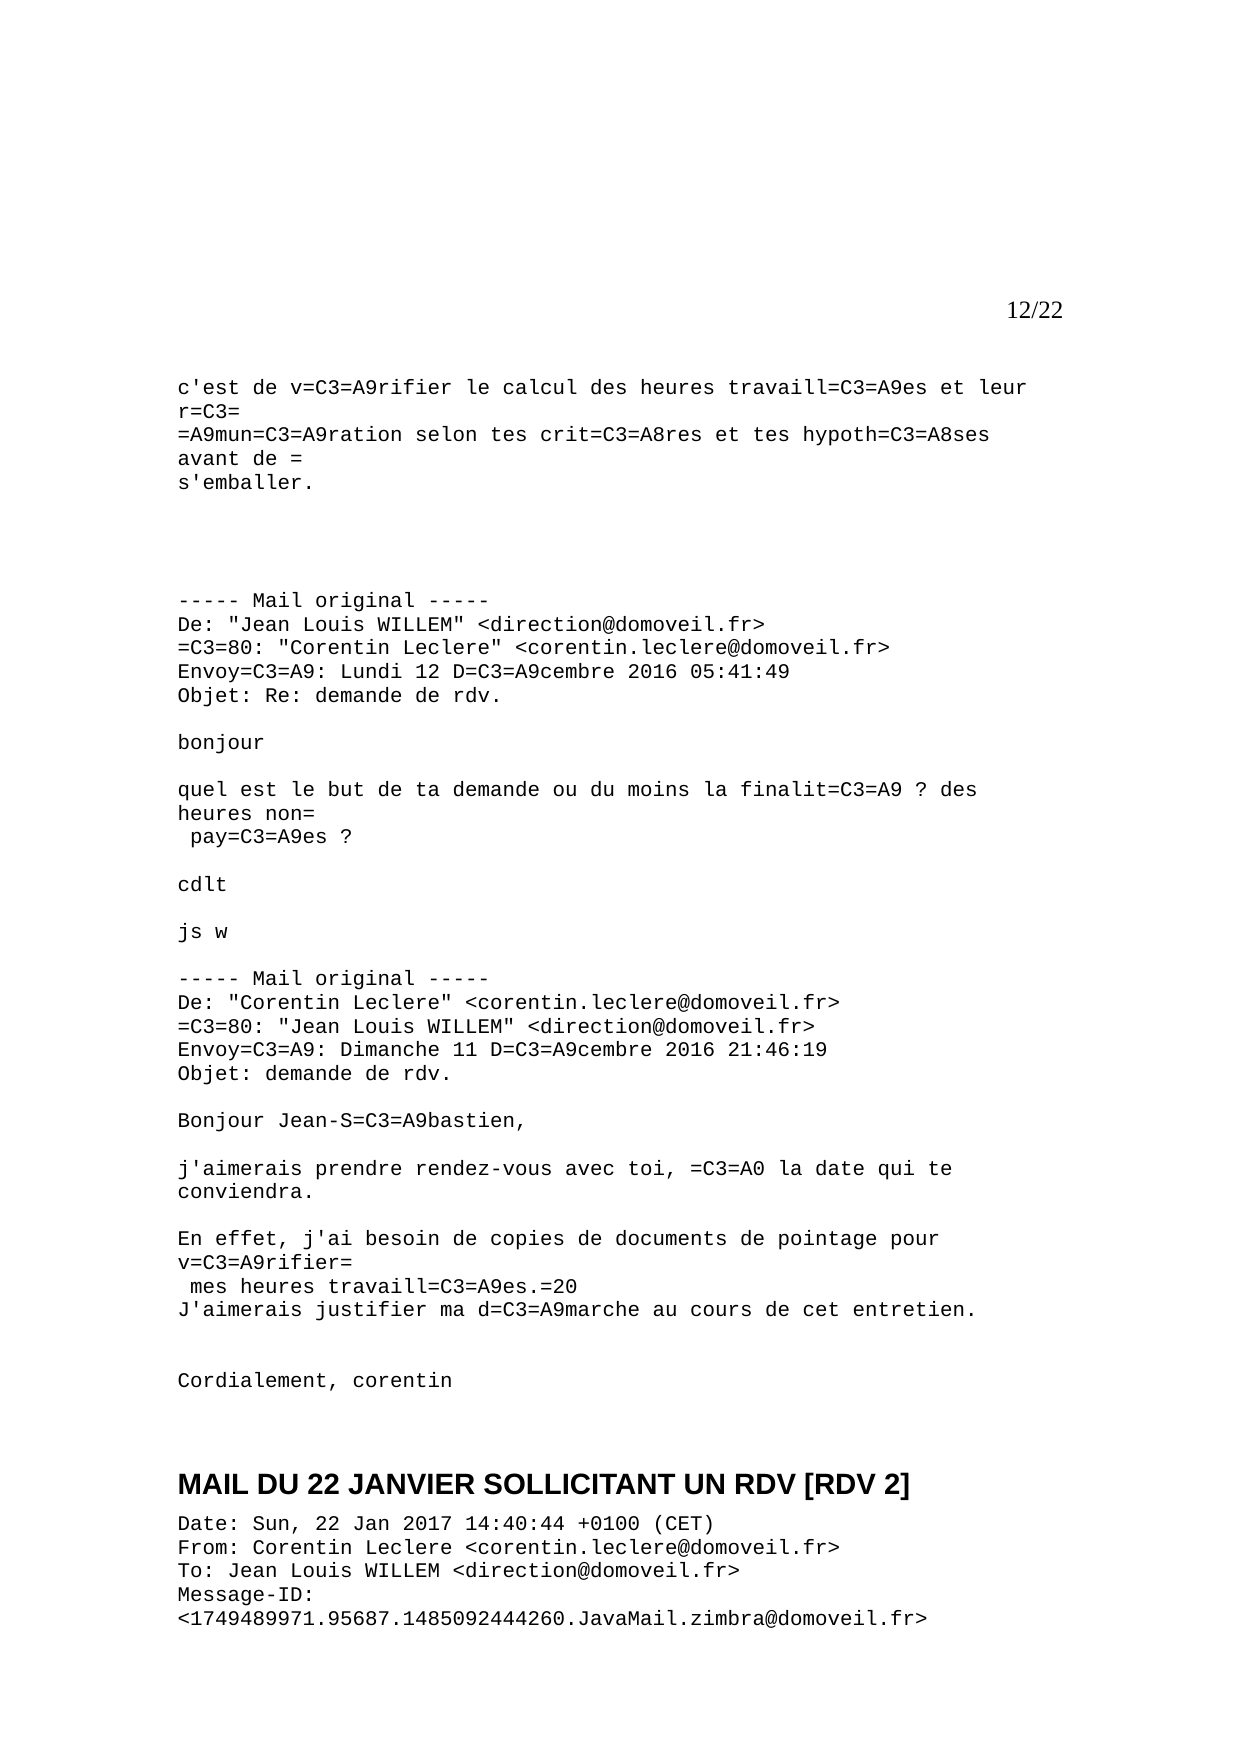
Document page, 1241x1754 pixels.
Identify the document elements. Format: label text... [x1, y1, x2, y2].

text Envoy=C3=A9: Lundi 12 D=C3=A9cembre 2016 05:41:49 [177, 661, 1063, 684]
text j'aimerais prendre rendez-vous avec toi, =C3=A0 la date qui te conviendra. [177, 1157, 1063, 1205]
text J'aimerais justifier ma d=C3=A9marche au cours de cet entretien. [177, 1299, 1063, 1323]
subtitle MAIL DU 22 JANVIER SOLLICITANT UN RDV [RDV 2] [177, 1467, 1063, 1501]
text ----- Mail original ----- [177, 590, 1063, 614]
text pay=C3=A9es ? [177, 826, 1063, 850]
text De: "Corentin Leclere" <corentin.leclere@domoveil.fr> [177, 992, 1063, 1016]
text bonjour [177, 732, 1063, 756]
text From: Corentin Leclere <corentin.leclere@domoveil.fr> [177, 1537, 1063, 1560]
text c'est de v=C3=A9rifier le calcul des heures travaill=C3=A9es et leur r=C3= [177, 377, 1063, 424]
text To: Jean Louis WILLEM <direction@domoveil.fr> [177, 1560, 1063, 1584]
text =A9mun=C3=A9ration selon tes crit=C3=A8res et tes hypoth=C3=A8ses avant de = [177, 424, 1063, 472]
text =C3=80: "Jean Louis WILLEM" <direction@domoveil.fr> [177, 1016, 1063, 1039]
text s'emballer. [177, 472, 1063, 495]
text ----- Mail original ----- [177, 968, 1063, 992]
text De: "Jean Louis WILLEM" <direction@domoveil.fr> [177, 614, 1063, 637]
text cdlt [177, 874, 1063, 897]
text Cordialement, corentin [177, 1370, 1063, 1394]
text mes heures travaill=C3=A9es.=20 [177, 1276, 1063, 1299]
text js w [177, 921, 1063, 945]
text Bonjour Jean-S=C3=A9bastien, [177, 1110, 1063, 1134]
text Date: Sun, 22 Jan 2017 14:40:44 +0100 (CET) [177, 1513, 1063, 1537]
text Message-ID: <1749489971.95687.1485092444260.JavaMail.zimbra@domoveil.fr> [177, 1584, 1063, 1631]
text Objet: Re: demande de rdv. [177, 684, 1063, 708]
text Envoy=C3=A9: Dimanche 11 D=C3=A9cembre 2016 21:46:19 [177, 1039, 1063, 1063]
text En effet, j'ai besoin de copies de documents de pointage pour v=C3=A9rifier= [177, 1228, 1063, 1276]
text quel est le but de ta demande ou du moins la finalit=C3=A9 ? des heures non= [177, 779, 1063, 826]
text =C3=80: "Corentin Leclere" <corentin.leclere@domoveil.fr> [177, 637, 1063, 661]
text Objet: demande de rdv. [177, 1063, 1063, 1087]
